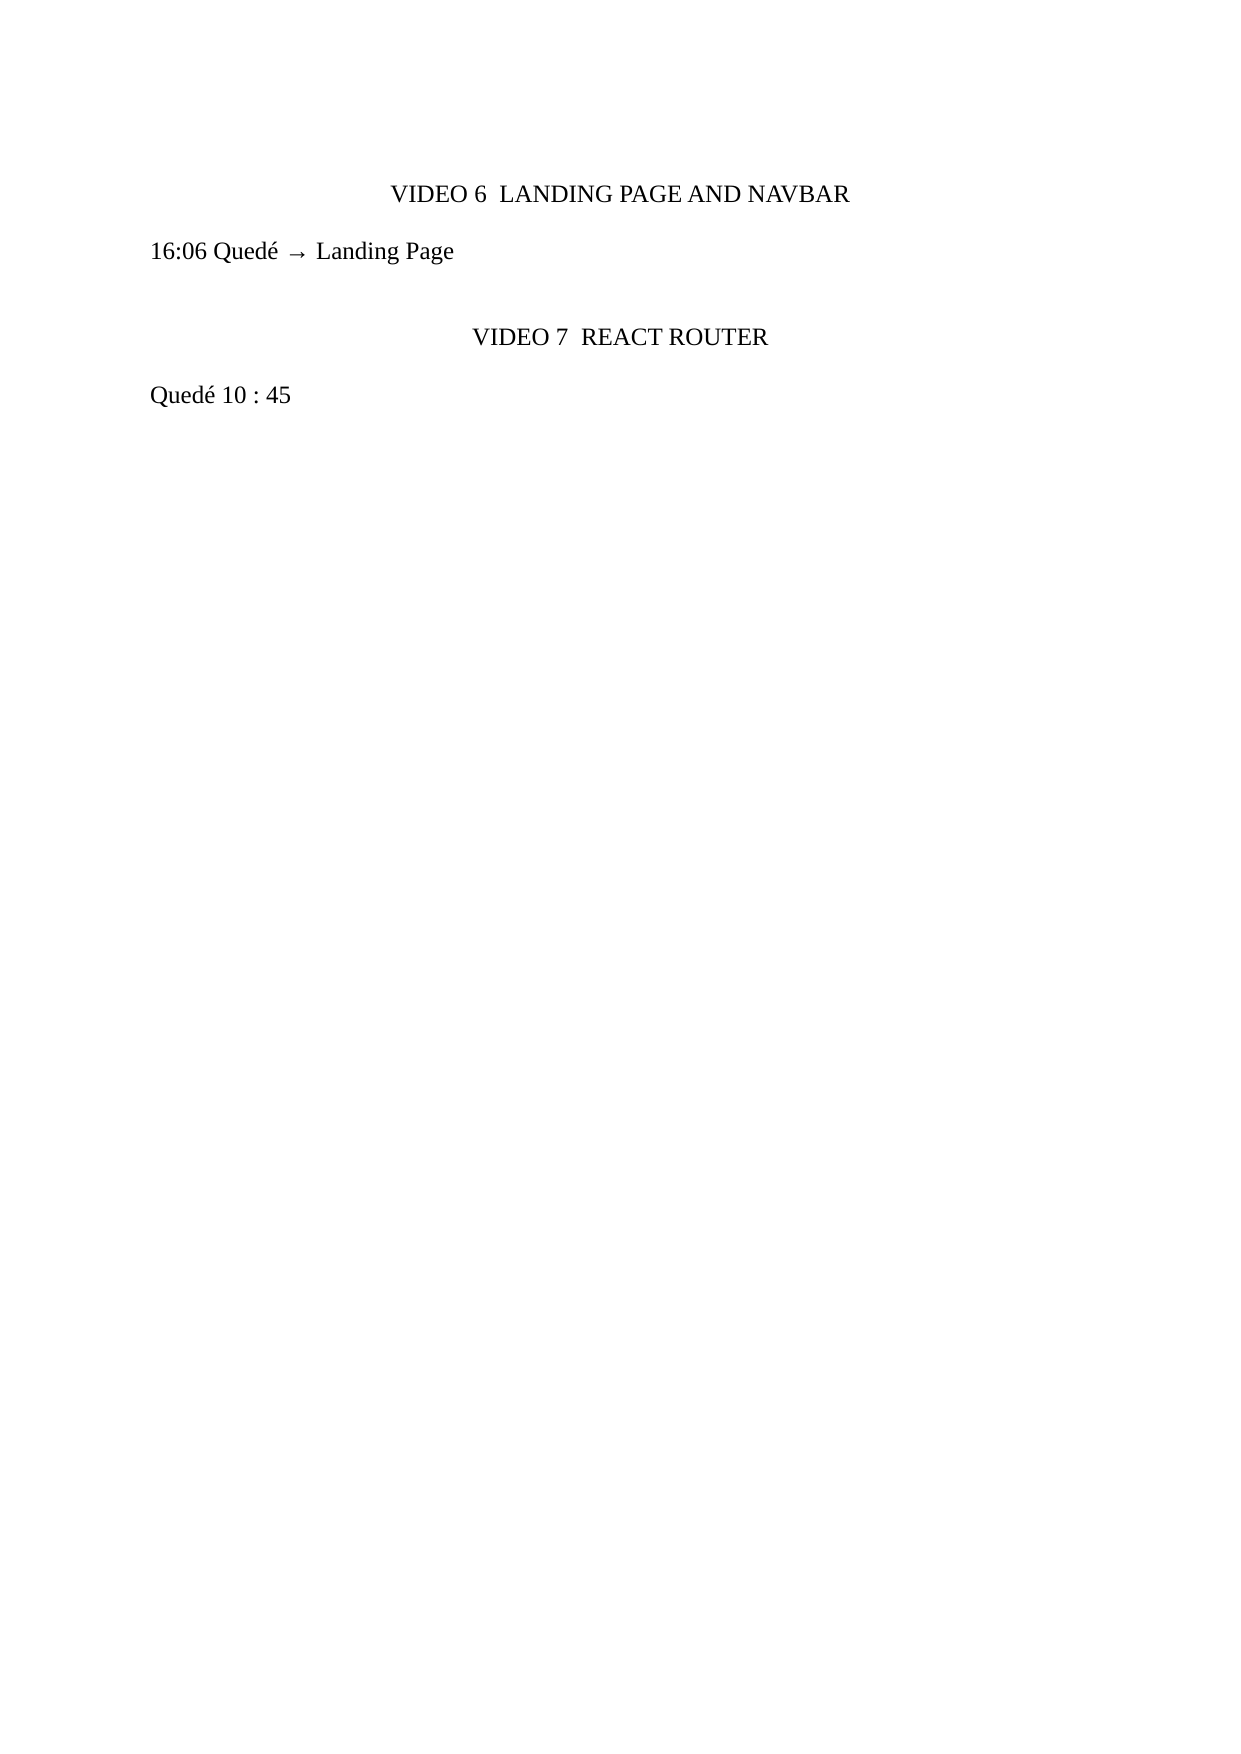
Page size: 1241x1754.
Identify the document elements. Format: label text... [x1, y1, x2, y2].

text 16:06 Quedé → Landing Page [150, 236, 1090, 265]
text VIDEO 7 REACT ROUTER [150, 322, 1090, 351]
text VIDEO 6 LANDING PAGE AND NAVBAR [150, 179, 1090, 207]
text Quedé 10 : 45 [150, 380, 1090, 409]
